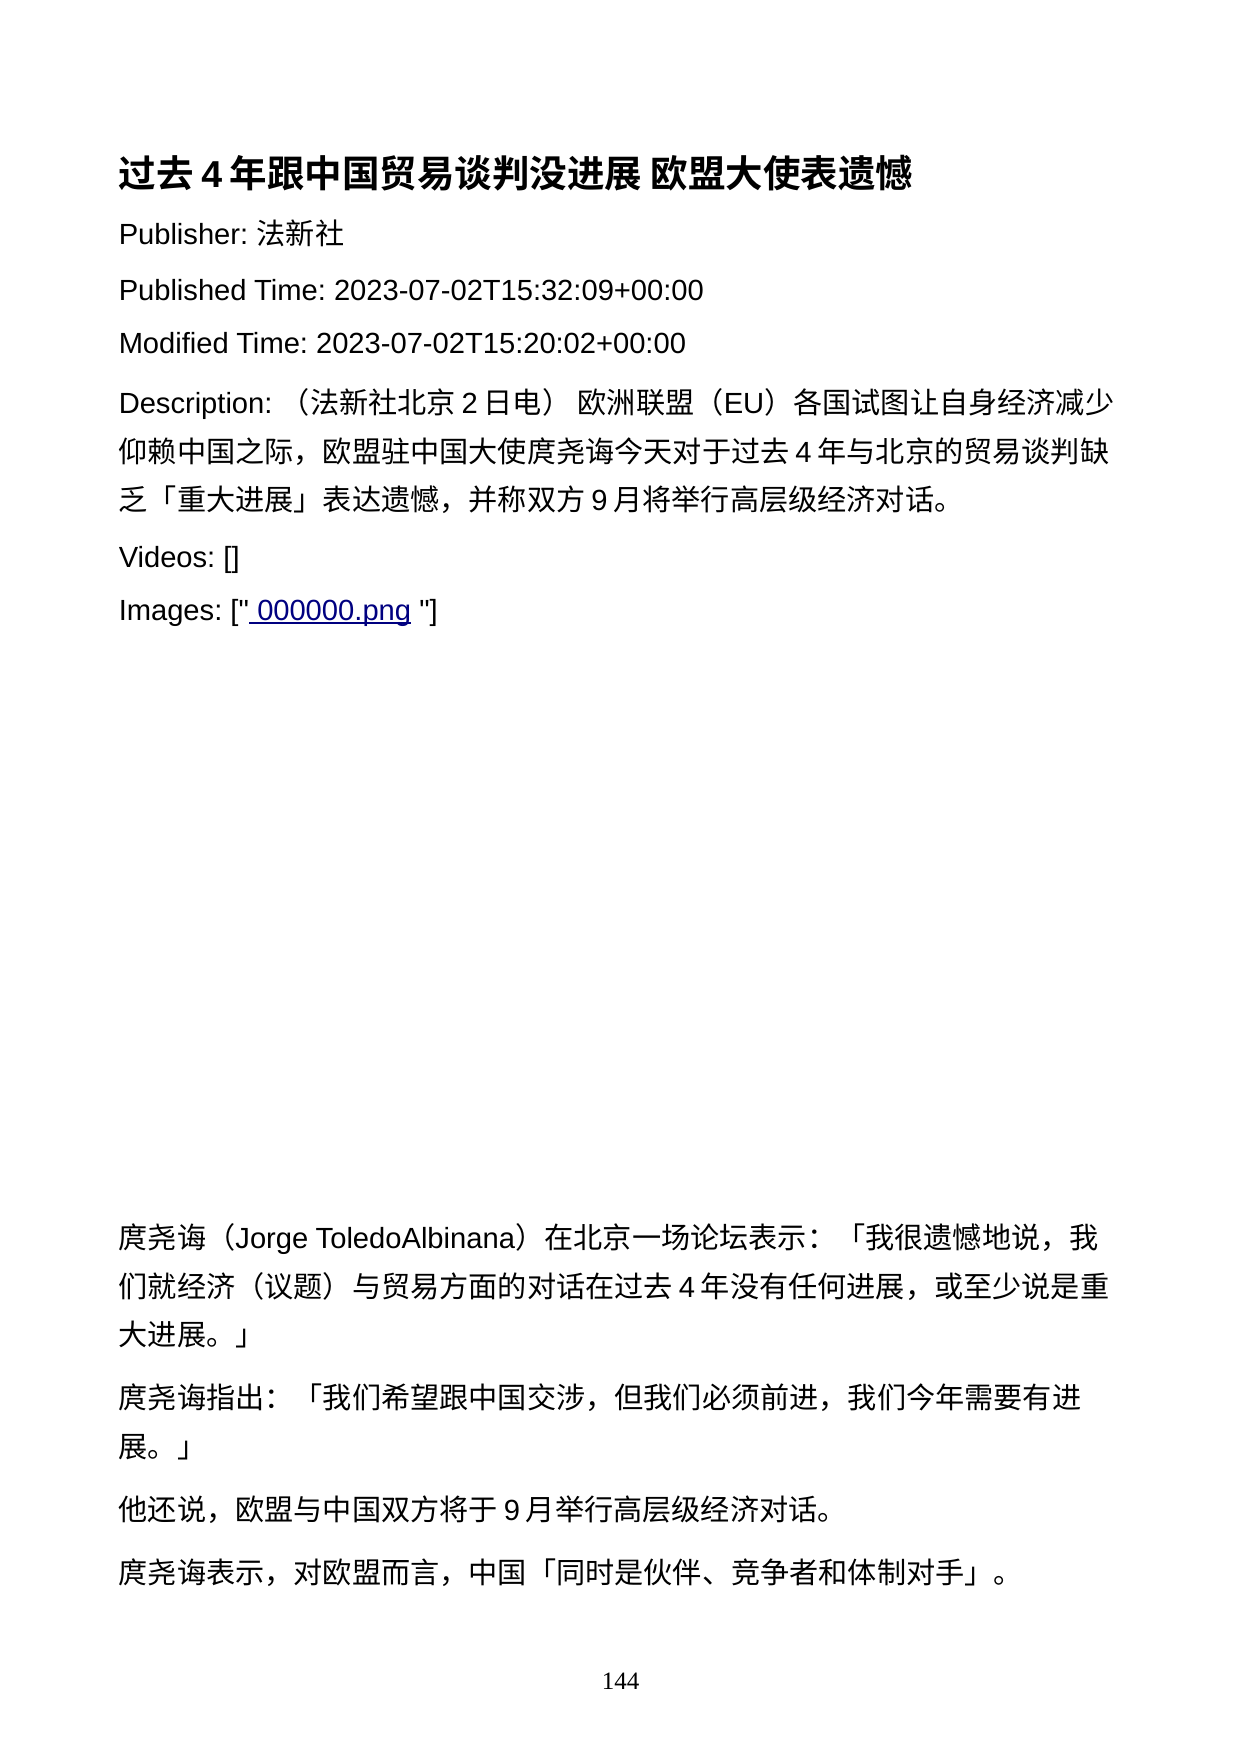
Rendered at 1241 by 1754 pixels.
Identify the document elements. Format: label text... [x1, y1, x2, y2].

text Videos: [] [118, 540, 1122, 573]
text Images: [" 000000.png "] [118, 593, 1122, 627]
text 庹尧诲（Jorge ToledoAlbinana）在北京一场论坛表示：「我很遗憾地说，我们就经济（议题）与贸易方面的对话在过去4年没有任何进展，或至少说是重大进展。」 [118, 1214, 1122, 1354]
text 庹尧诲指出：「我们希望跟中国交涉，但我们必须前进，我们今年需要有进展。」 [118, 1375, 1122, 1466]
text Published Time: 2023-07-02T15:32:09+00:00 [118, 273, 1122, 307]
text 庹尧诲表示，对欧盟而言，中国「同时是伙伴、竞争者和体制对手」。 [118, 1549, 1122, 1592]
subtitle 过去4年跟中国贸易谈判没进展 欧盟大使表遗憾 [118, 143, 1122, 198]
text Modified Time: 2023-07-02T15:20:02+00:00 [118, 327, 1122, 360]
text Description: （法新社北京2日电） 欧洲联盟（EU）各国试图让自身经济减少仰赖中国之际，欧盟驻中国大使庹尧诲今天对于过去4年与北京的贸易谈判缺乏「重大进展」表达遗憾，并称双方9月将举行高层级经济对话。 [118, 380, 1122, 519]
text 他还说，欧盟与中国双方将于9月举行高层级经济对话。 [118, 1486, 1122, 1529]
text Publisher: 法新社 [118, 210, 1122, 253]
